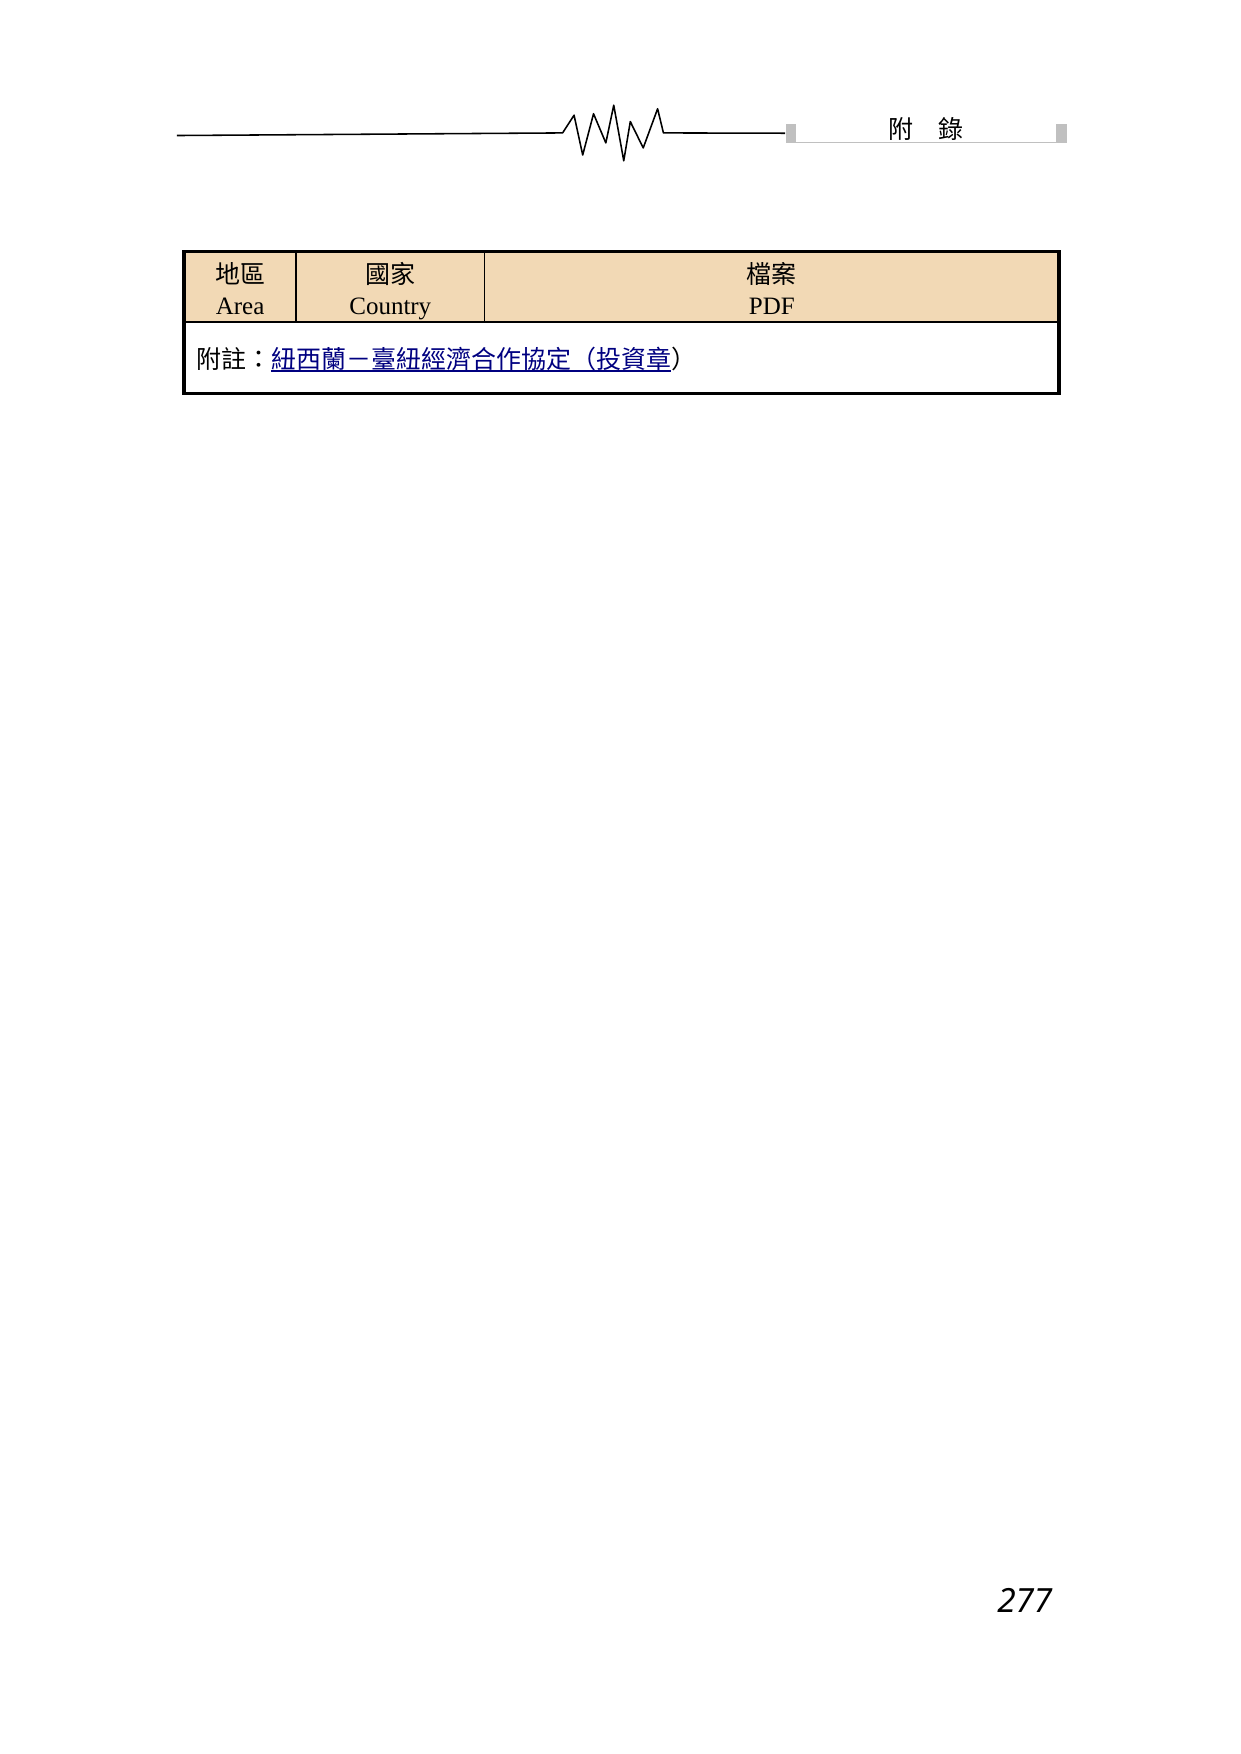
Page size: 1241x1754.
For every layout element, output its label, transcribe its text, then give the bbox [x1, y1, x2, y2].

table_header 檔案 PDF [485, 253, 1057, 321]
table_header 地區 Area [186, 253, 295, 321]
table_cell 附註：紐西蘭－臺紐經濟合作協定（投資章） [186, 323, 1057, 392]
table_header 國家 Country [297, 253, 484, 321]
